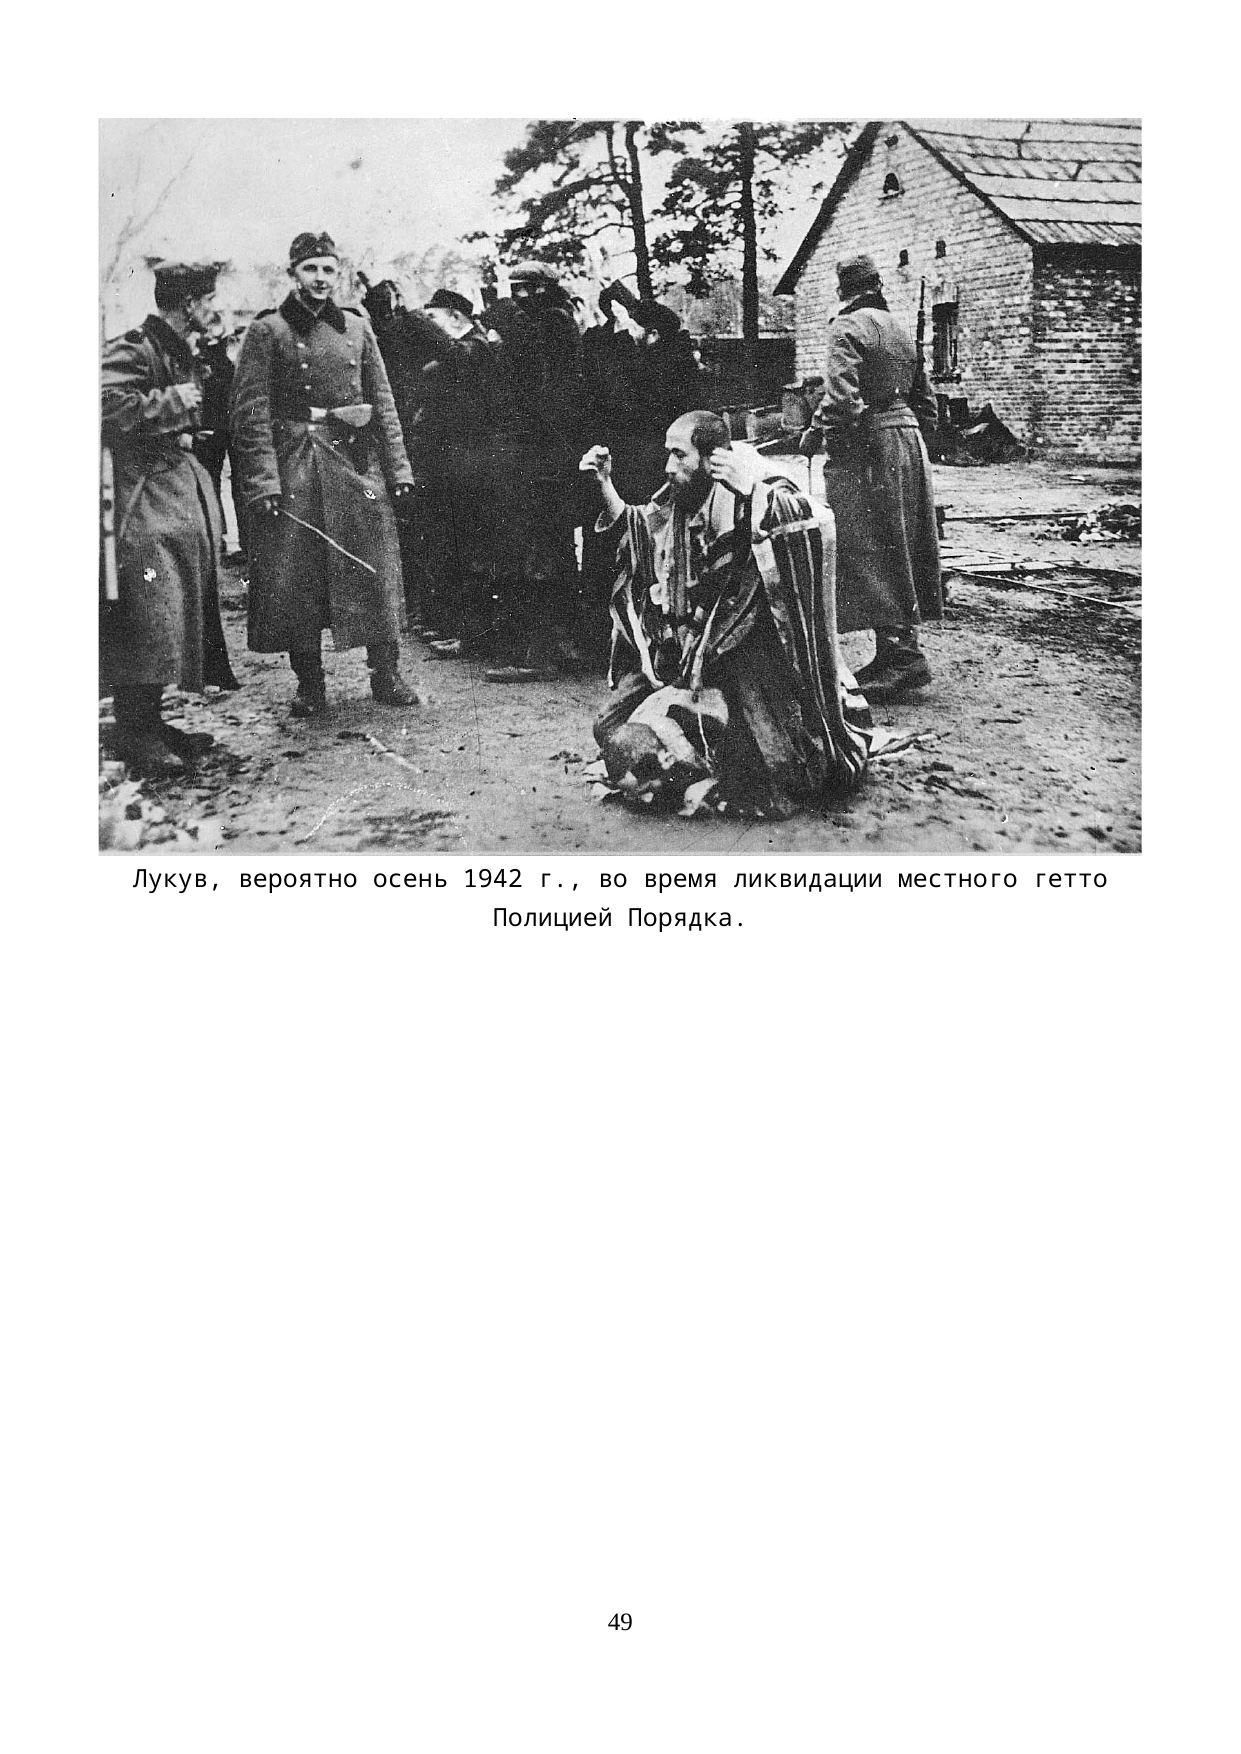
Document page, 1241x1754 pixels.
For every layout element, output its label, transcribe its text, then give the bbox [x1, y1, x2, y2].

text Лукув, вероятно осень 1942 г., во время ликвидации местного гетто Полицией Порядка. [118, 856, 1122, 934]
picture [98, 118, 1142, 856]
